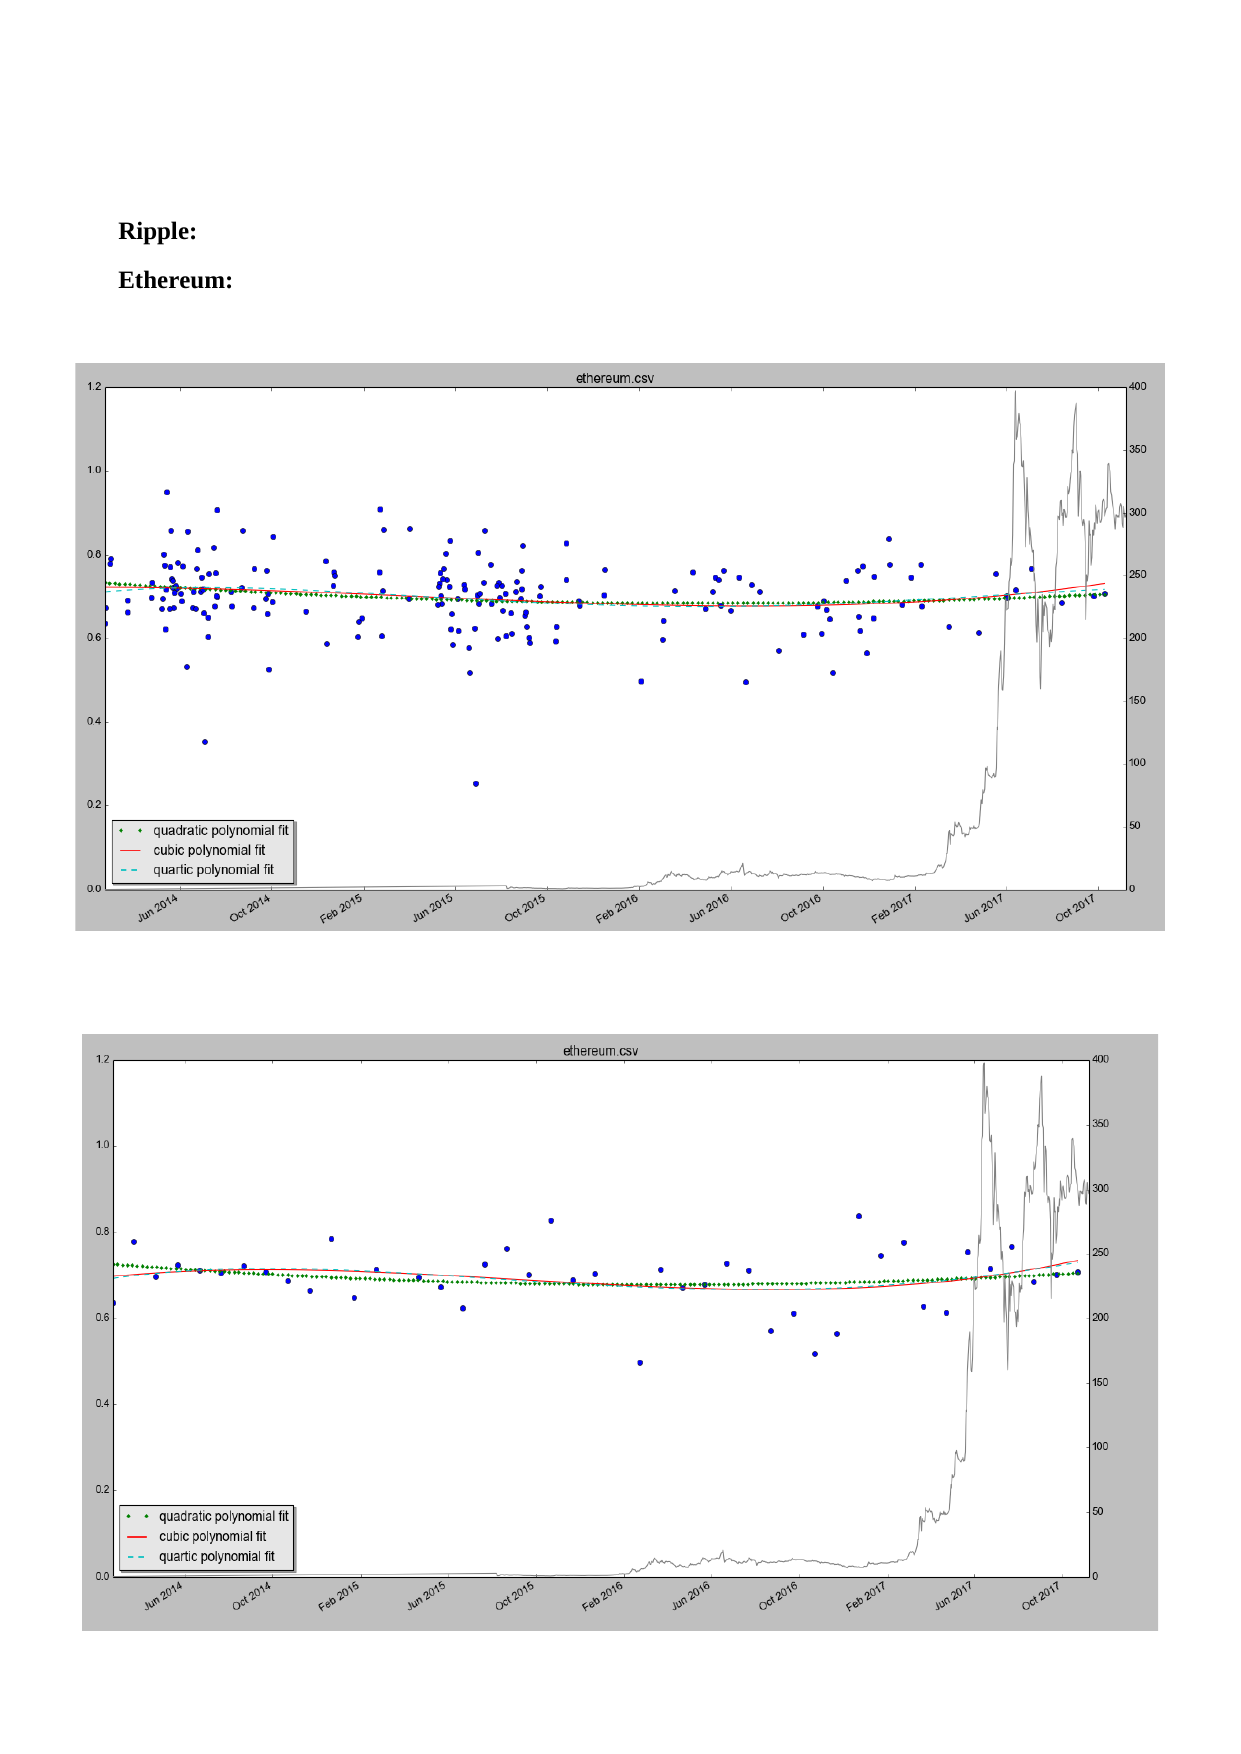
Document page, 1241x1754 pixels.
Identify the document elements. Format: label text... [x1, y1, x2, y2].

text Ethereum: [118, 265, 1122, 294]
picture [75, 363, 1165, 931]
picture [82, 1034, 1159, 1631]
text Ripple: [118, 216, 1122, 245]
